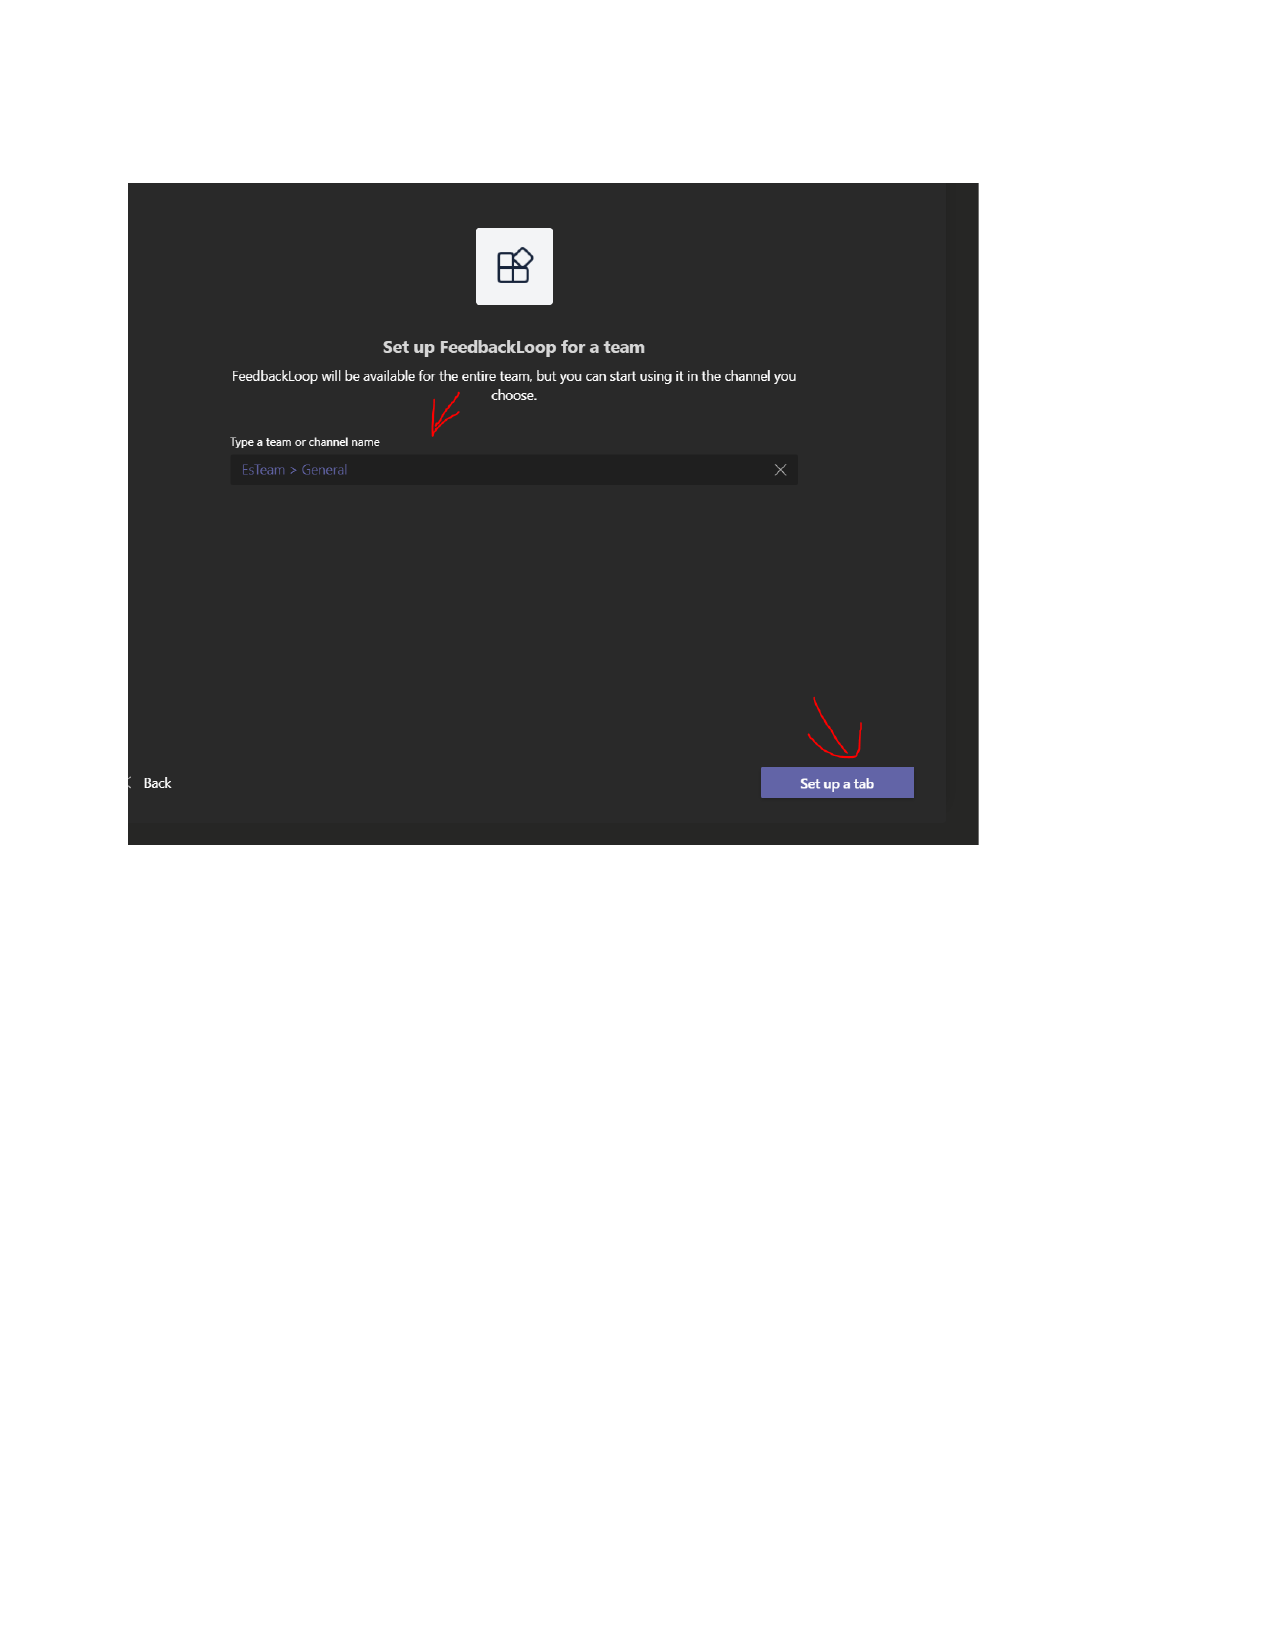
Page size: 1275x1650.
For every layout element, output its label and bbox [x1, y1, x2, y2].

picture [128, 183, 979, 845]
